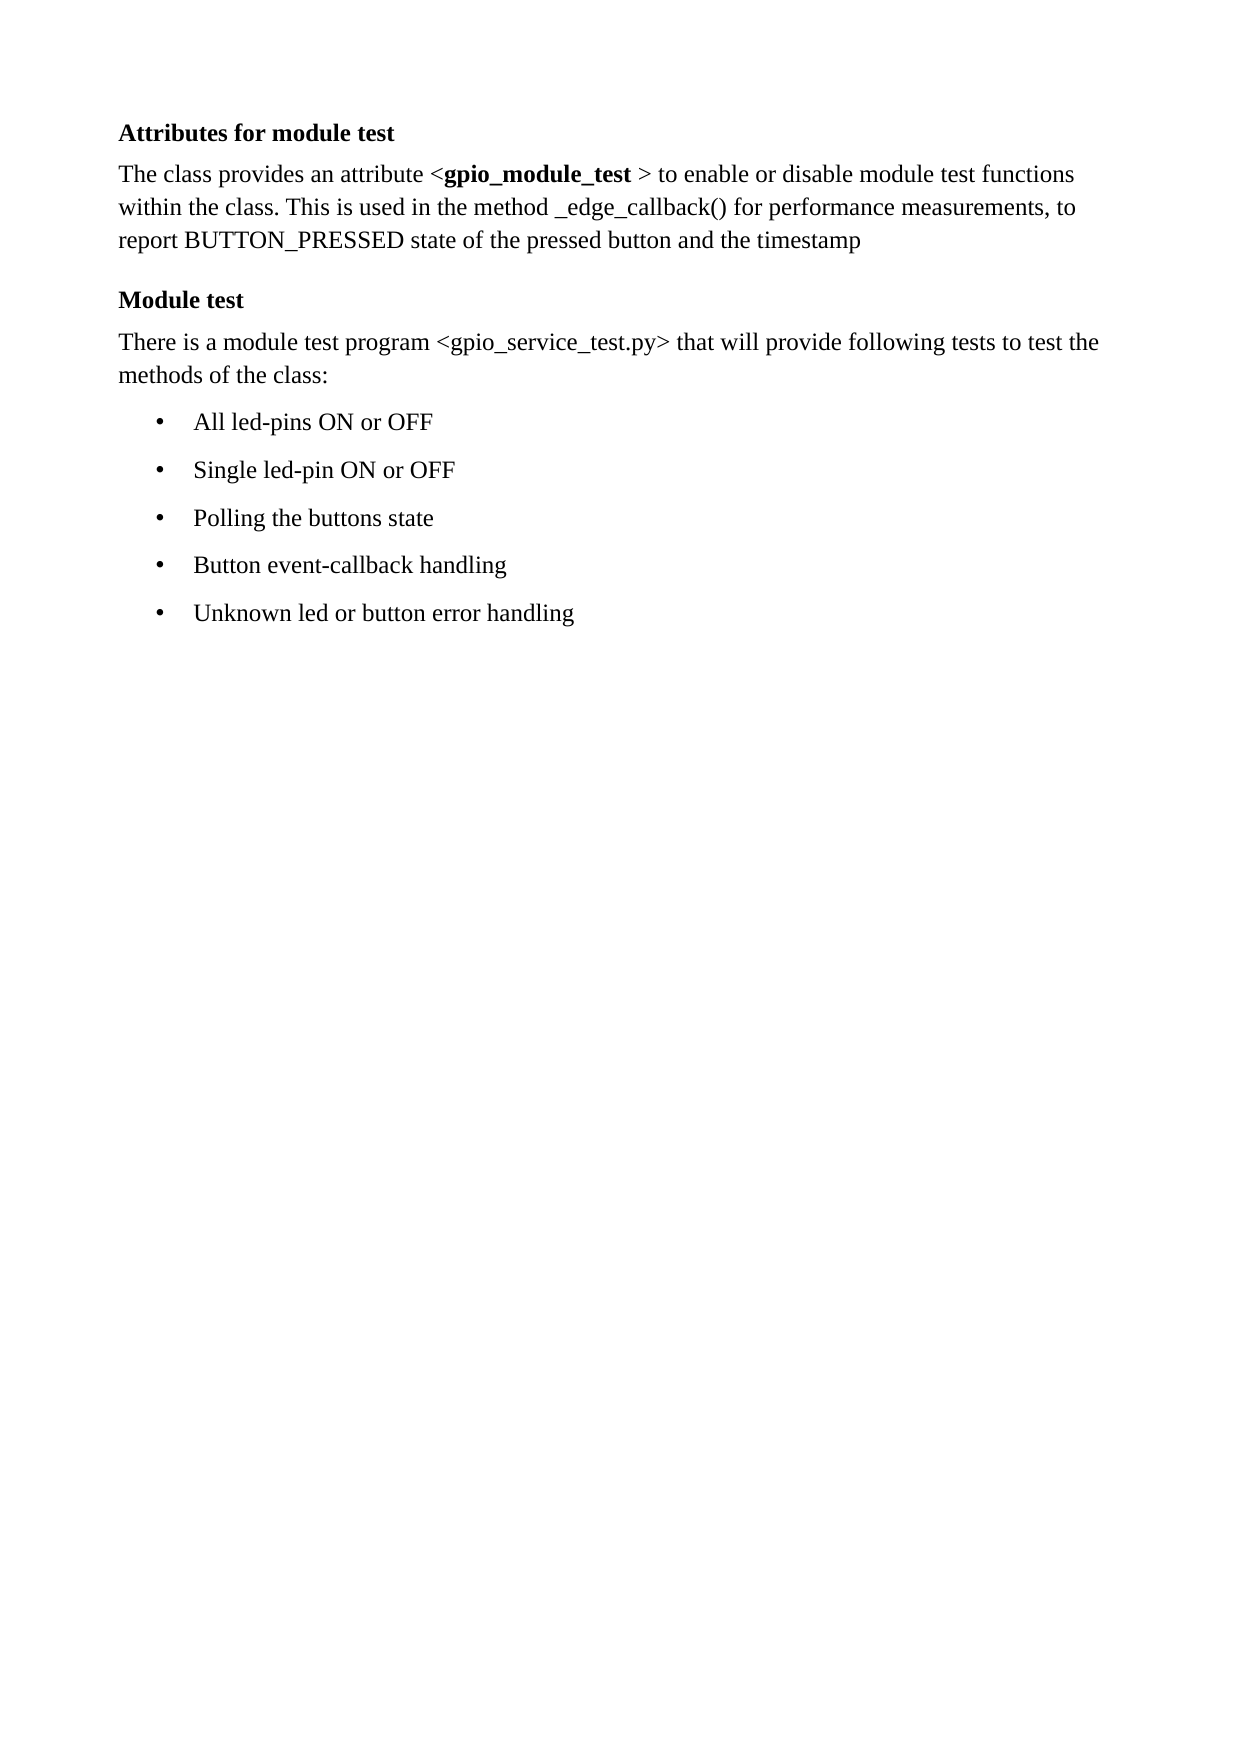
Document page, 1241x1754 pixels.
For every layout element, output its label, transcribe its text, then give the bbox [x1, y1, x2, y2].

list Polling the buttons state [156, 503, 1122, 531]
list Button event-callback handling [156, 550, 1122, 579]
list All led-pins ON or OFF [156, 407, 1122, 436]
list Unknown led or button error handling [156, 598, 1122, 627]
text There is a module test program <gpio_service_test.py> that will provide following tests to test the methods of the class: [118, 327, 1122, 388]
subtitle Attributes for module test [118, 118, 1122, 147]
list Single led-pin ON or OFF [156, 455, 1122, 484]
subtitle Module test [118, 286, 1122, 314]
text The class provides an attribute <gpio_module_test > to enable or disable module test functions within the class. This is used in the method _edge_callback() for performance measurements, to report BUTTON_PRESSED state of the pressed button and the timestamp [118, 159, 1122, 254]
